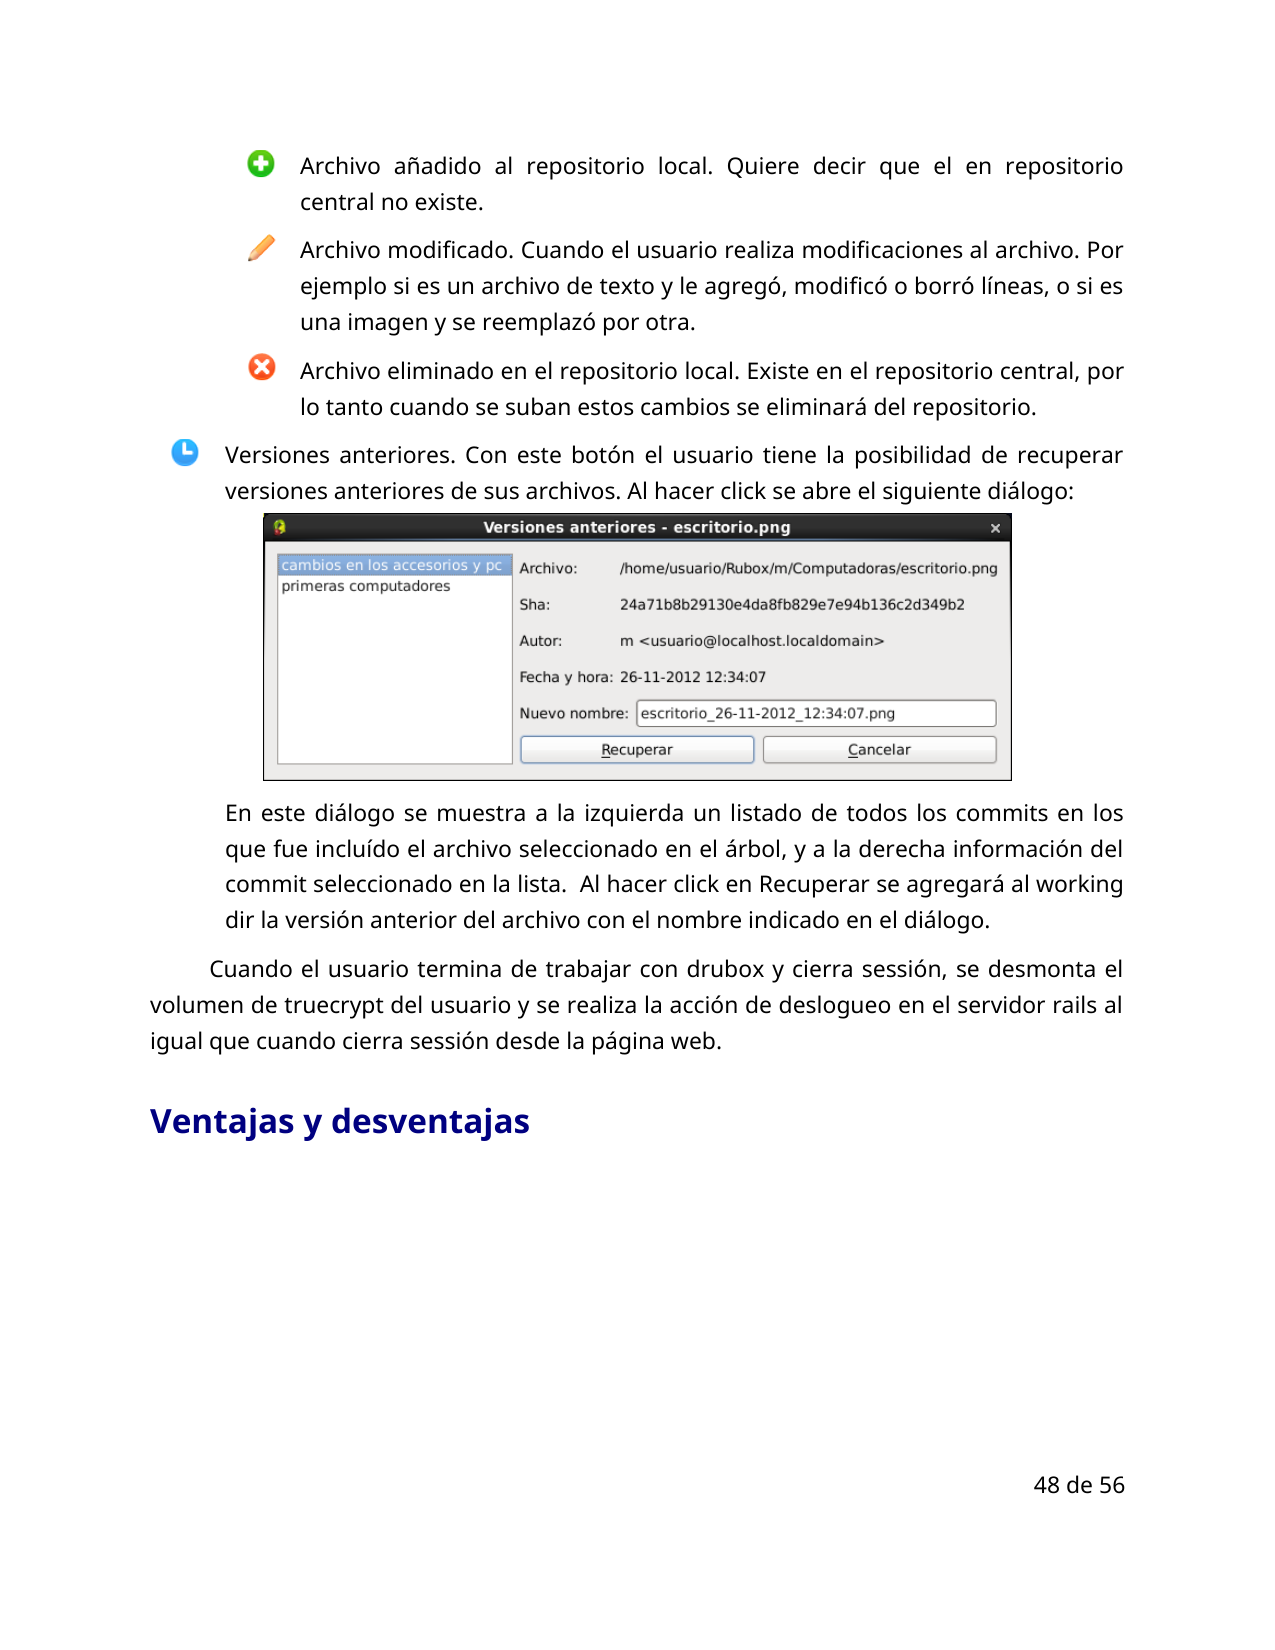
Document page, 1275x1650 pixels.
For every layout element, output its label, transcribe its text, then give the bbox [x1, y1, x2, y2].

subtitle Ventajas y desventajas [150, 1098, 1125, 1143]
text Cuando el usuario termina de trabajar con drubox y cierra sessión, se desmonta el volumen de truecrypt del usuario y se realiza la acción de deslogueo en el servidor rails al igual que cuando cierra sessión desde la página web. [150, 953, 1125, 1056]
text En este diálogo se muestra a la izquierda un listado de todos los commits en los que fue incluído el archivo seleccionado en el árbol, y a la derecha información del commit seleccionado en la lista. Al hacer click en Recuperar se agregará al working dir la versión anterior del archivo con el nombre indicado en el diálogo. [225, 781, 1125, 936]
text Versiones anteriores. Con este botón el usuario tiene la posibilidad de recuperar versiones anteriores de sus archivos. Al hacer click se abre el siguiente diálogo: [225, 439, 1125, 506]
text Archivo eliminado en el repositorio local. Existe en el repositorio central, por lo tanto cuando se suban estos cambios se eliminará del repositorio. [300, 355, 1125, 422]
picture [247, 234, 277, 264]
text Archivo modificado. Cuando el usuario realiza modificaciones al archivo. Por ejemplo si es un archivo de texto y le agregó, modificó o borró líneas, o si es una imagen y se reemplazó por otra. [300, 234, 1125, 337]
text Archivo añadido al repositorio local. Quiere decir que el en repositorio central no existe. [300, 150, 1125, 217]
picture [247, 353, 277, 383]
picture [170, 439, 200, 469]
picture [246, 150, 276, 180]
picture [263, 513, 1012, 781]
